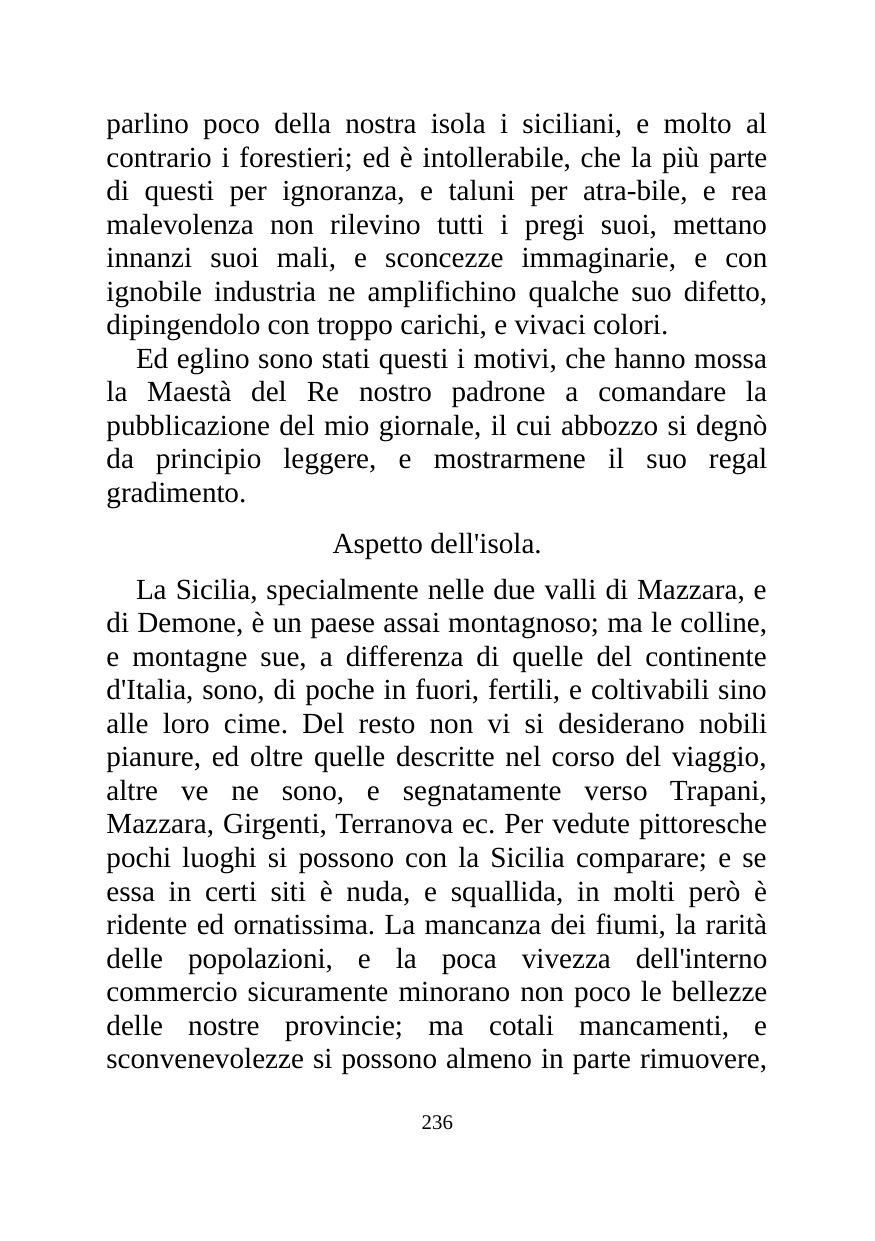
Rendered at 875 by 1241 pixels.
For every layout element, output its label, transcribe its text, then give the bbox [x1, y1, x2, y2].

subtitle Aspetto dell'isola. [106, 526, 768, 560]
text La Sicilia, specialmente nelle due valli di Mazzara, e di Demone, è un paese assai montagnoso; ma le colline, e montagne sue, a differenza di quelle del continente d'Italia, sono, di poche in fuori, fertili, e coltivabili sino alle loro cime. Del resto non vi si desiderano nobili pianure, ed oltre quelle descritte nel corso del viaggio, altre ve ne sono, e segnatamente verso Trapani, Mazzara, Girgenti, Terranova ec. Per vedute pittoresche pochi luoghi si possono con la Sicilia comparare; e se essa in certi siti è nuda, e squallida, in molti però è ridente ed ornatissima. La mancanza dei fiumi, la rarità delle popolazioni, e la poca vivezza dell'interno commercio sicuramente minorano non poco le bellezze delle nostre provincie; ma cotali mancamenti, e sconvenevolezze si possono almeno in parte rimuovere, [106, 572, 768, 1075]
text parlino poco della nostra isola i siciliani, e molto al contrario i forestieri; ed è intollerabile, che la più parte di questi per ignoranza, e taluni per atra-bile, e rea malevolenza non rilevino tutti i pregi suoi, mettano innanzi suoi mali, e sconcezze immaginarie, e con ignobile industria ne amplifichino qualche suo difetto, dipingendolo con troppo carichi, e vivaci colori. [106, 106, 768, 341]
text Ed eglino sono stati questi i motivi, che hanno mossa la Maestà del Re nostro padrone a comandare la pubblicazione del mio giornale, il cui abbozzo si degnò da principio leggere, e mostrarmene il suo regal gradimento. [106, 341, 768, 509]
